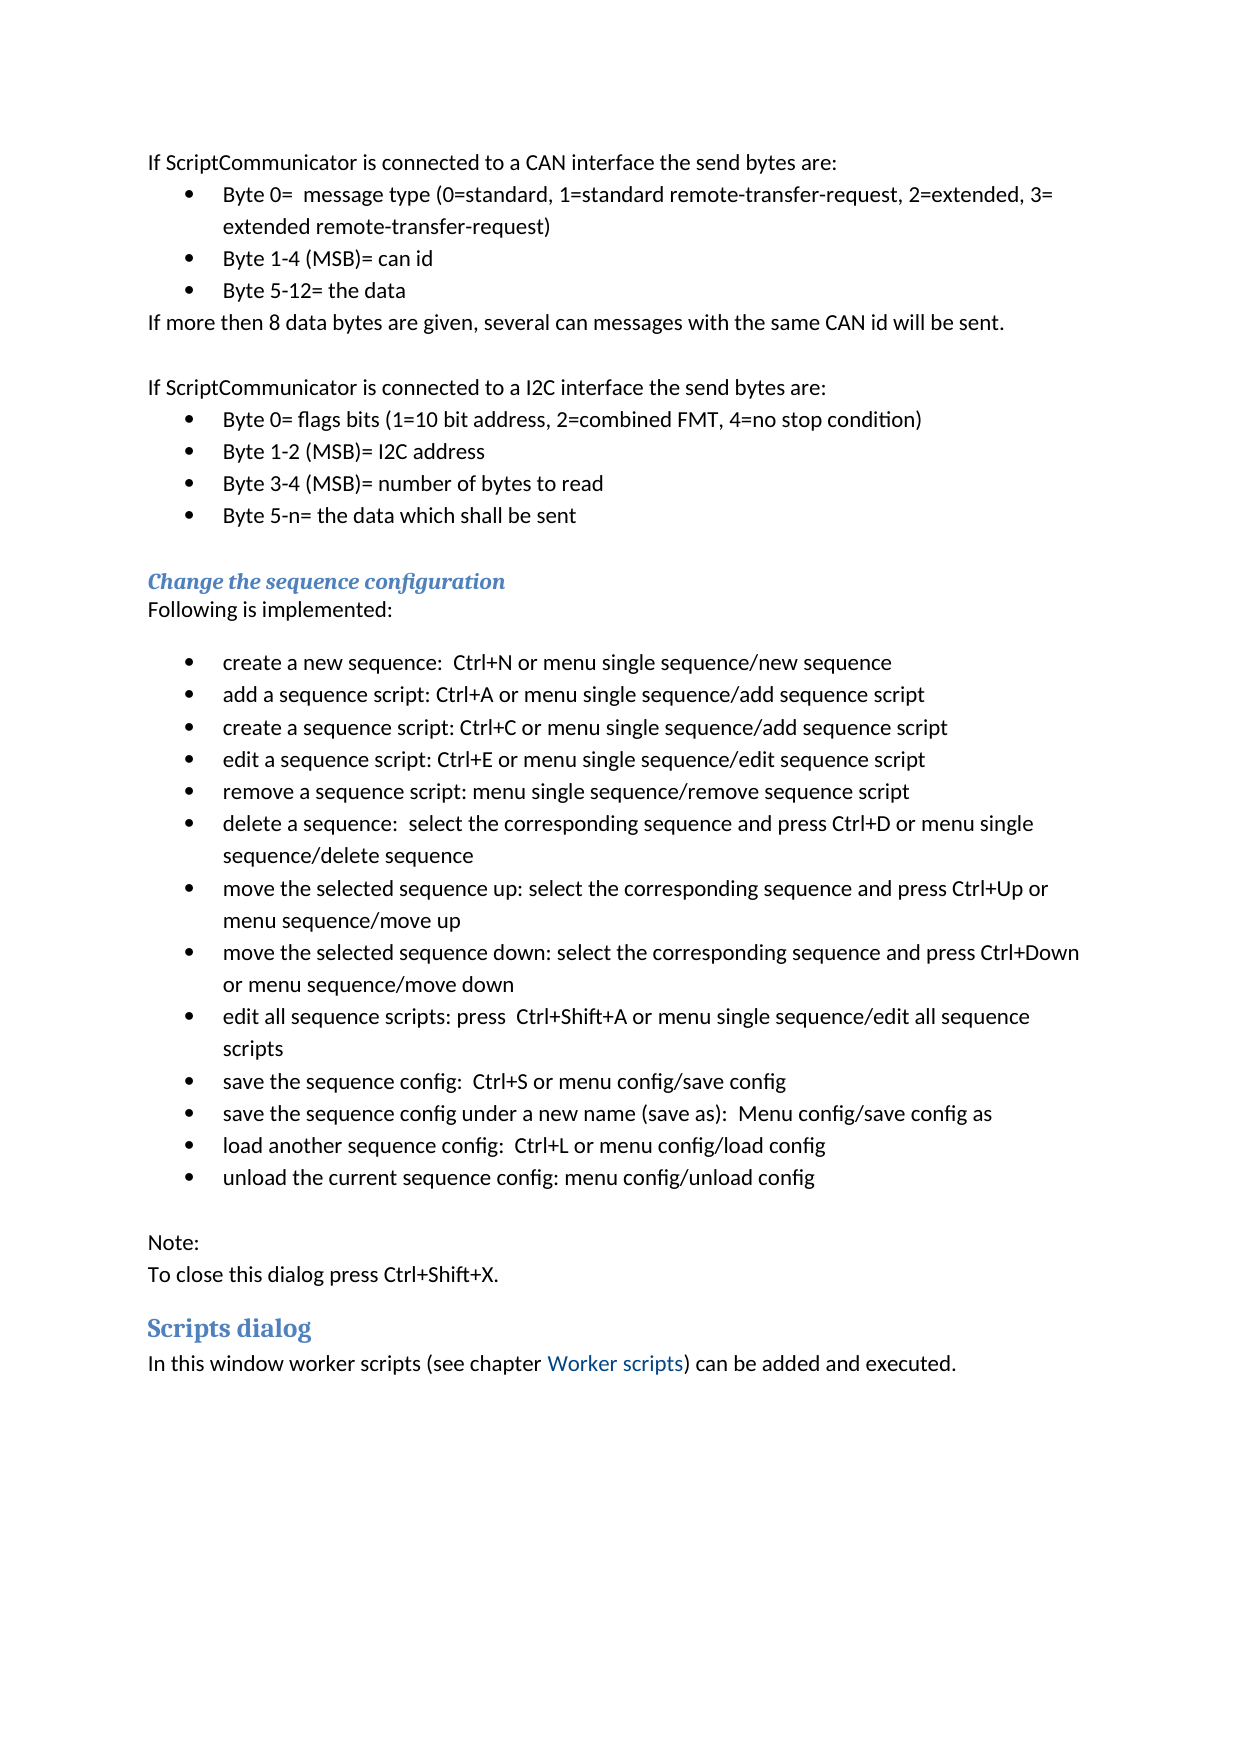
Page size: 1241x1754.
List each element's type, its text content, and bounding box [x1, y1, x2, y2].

list load another sequence config: Ctrl+L or menu config/load config [185, 1131, 1093, 1159]
list save the sequence config under a new name (save as): Menu config/save config as [185, 1099, 1093, 1127]
list move the selected sequence up: select the corresponding sequence and press Ctrl+Up or menu sequence/move up [185, 874, 1093, 934]
list delete a sequence: select the corresponding sequence and press Ctrl+D or menu single sequence/delete sequence [185, 809, 1093, 869]
list Byte 1-4 (MSB)= can id [185, 244, 1093, 272]
list Byte 5-n= the data which shall be sent [185, 502, 1093, 530]
list create a sequence script: Ctrl+C or menu single sequence/add sequence script [185, 713, 1093, 741]
list Byte 0= message type (0=standard, 1=standard remote-transfer-request, 2=extended, 3= extended remote-transfer-request) [185, 180, 1093, 240]
list If ScriptCommunicator is connected to a I2C interface the send bytes are: [148, 373, 1093, 401]
list remove a sequence script: menu single sequence/remove sequence script [185, 777, 1093, 805]
list To close this dialog press Ctrl+Shift+X. [148, 1260, 1093, 1288]
list save the sequence config: Ctrl+S or menu config/save config [185, 1067, 1093, 1095]
list In this window worker scripts (see chapter Worker scripts) can be added and executed. [148, 1349, 1093, 1377]
list Byte 0= flags bits (1=10 bit address, 2=combined FMT, 4=no stop condition) [185, 405, 1093, 433]
list edit all sequence scripts: press Ctrl+Shift+A or menu single sequence/edit all sequence scripts [185, 1002, 1093, 1063]
text Following is implemented: [148, 595, 1093, 623]
list Note: [148, 1228, 1093, 1256]
list Byte 1-2 (MSB)= I2C address [185, 437, 1093, 465]
list Byte 5-12= the data [185, 276, 1093, 304]
list If ScriptCommunicator is connected to a CAN interface the send bytes are: [148, 148, 1093, 176]
list unload the current sequence config: menu config/unload config [185, 1163, 1093, 1191]
list edit a sequence script: Ctrl+E or menu single sequence/edit sequence script [185, 745, 1093, 773]
list Byte 3-4 (MSB)= number of bytes to read [185, 469, 1093, 497]
subtitle Change the sequence configuration [148, 569, 1093, 595]
list If more then 8 data bytes are given, several can messages with the same CAN id will be sent. [148, 308, 1093, 337]
list add a sequence script: Ctrl+A or menu single sequence/add sequence script [185, 681, 1093, 708]
list move the selected sequence down: select the corresponding sequence and press Ctrl+Down or menu sequence/move down [185, 938, 1093, 998]
list create a new sequence: Ctrl+N or menu single sequence/new sequence [185, 648, 1093, 676]
subtitle Scripts dialog [148, 1313, 1093, 1344]
